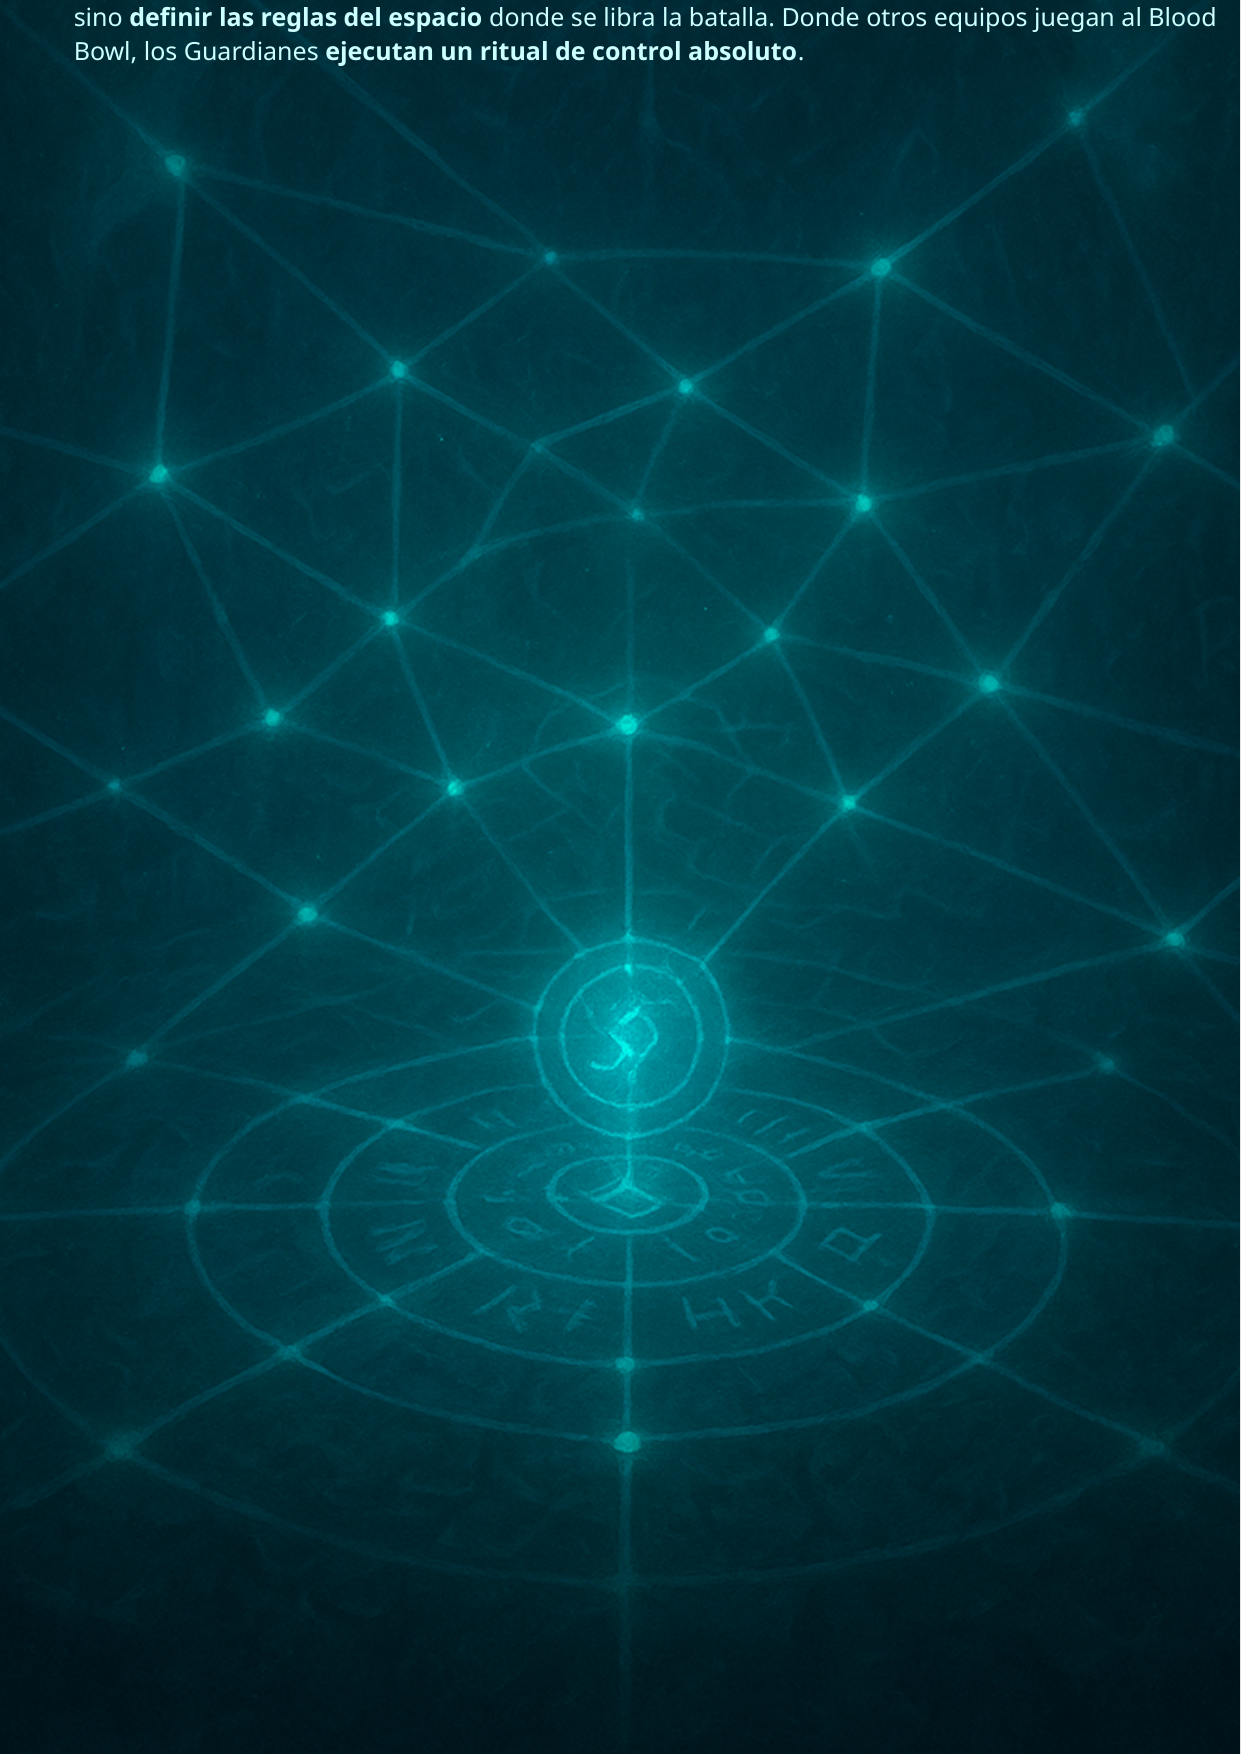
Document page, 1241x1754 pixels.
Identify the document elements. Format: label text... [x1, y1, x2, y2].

text sino definir las reglas del espacio donde se libra la batalla. Donde otros equipos juegan al Blood Bowl, los Guardianes ejecutan un ritual de control absoluto. [73, 0, 1240, 68]
picture [220, 953, 1021, 1754]
